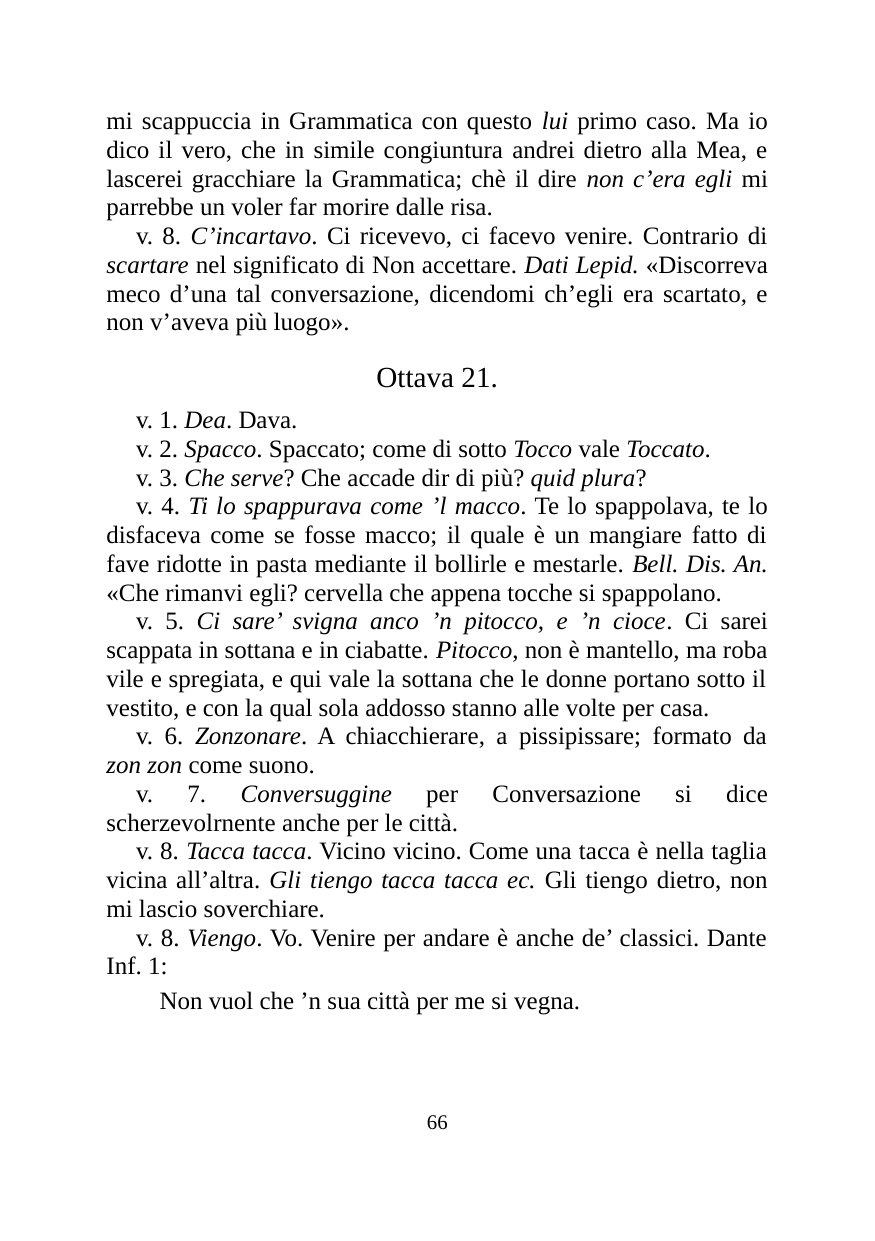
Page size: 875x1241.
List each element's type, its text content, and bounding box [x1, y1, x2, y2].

text v. 2. Spacco. Spaccato; come di sotto Tocco vale Toccato. [106, 434, 768, 463]
text v. 8. Tacca tacca. Vicino vicino. Come una tacca è nella taglia vicina all’altra. Gli tiengo tacca tacca ec. Gli tiengo dietro, non mi lascio soverchiare. [106, 836, 768, 923]
text v. 7. Conversuggine per Conversazione si dice scherzevolrnente anche per le città. [106, 779, 768, 836]
text v. 3. Che serve? Che accade dir di più? quid plura? [106, 463, 768, 491]
text v. 4. Ti lo spappurava come ’l macco. Te lo spappolava, te lo disfaceva come se fosse macco; il quale è un mangiare fatto di fave ridotte in pasta mediante il bollirle e mestarle. Bell. Dis. An. «Che rimanvi egli? cervella che appena tocche si spappolano. [106, 491, 768, 606]
text v. 8. Viengo. Vo. Venire per andare è anche de’ classici. Dante Inf. 1: [106, 923, 768, 980]
text v. 1. Dea. Dava. [106, 405, 768, 434]
subtitle Ottava 21. [106, 360, 768, 393]
text Non vuol che ’n sua città per me si vegna. [159, 986, 768, 1015]
text v. 6. Zonzonare. A chiacchierare, a pissipissare; formato da zon zon come suono. [106, 721, 768, 779]
text v. 5. Ci sare’ svigna anco ’n pitocco, e ’n cioce. Ci sarei scappata in sottana e in ciabatte. Pitocco, non è mantello, ma roba vile e spregiata, e qui vale la sottana che le donne portano sotto il vestito, e con la qual sola addosso stanno alle volte per casa. [106, 606, 768, 721]
text mi scappuccia in Grammatica con questo lui primo caso. Ma io dico il vero, che in simile congiuntura andrei dietro alla Mea, e lascerei gracchiare la Grammatica; chè il dire non c’era egli mi parrebbe un voler far morire dalle risa. [106, 106, 768, 221]
text v. 8. C’incartavo. Ci ricevevo, ci facevo venire. Contrario di scartare nel significato di Non accettare. Dati Lepid. «Discorreva meco d’una tal conversazione, dicendomi ch’egli era scartato, e non v’aveva più luogo». [106, 221, 768, 336]
